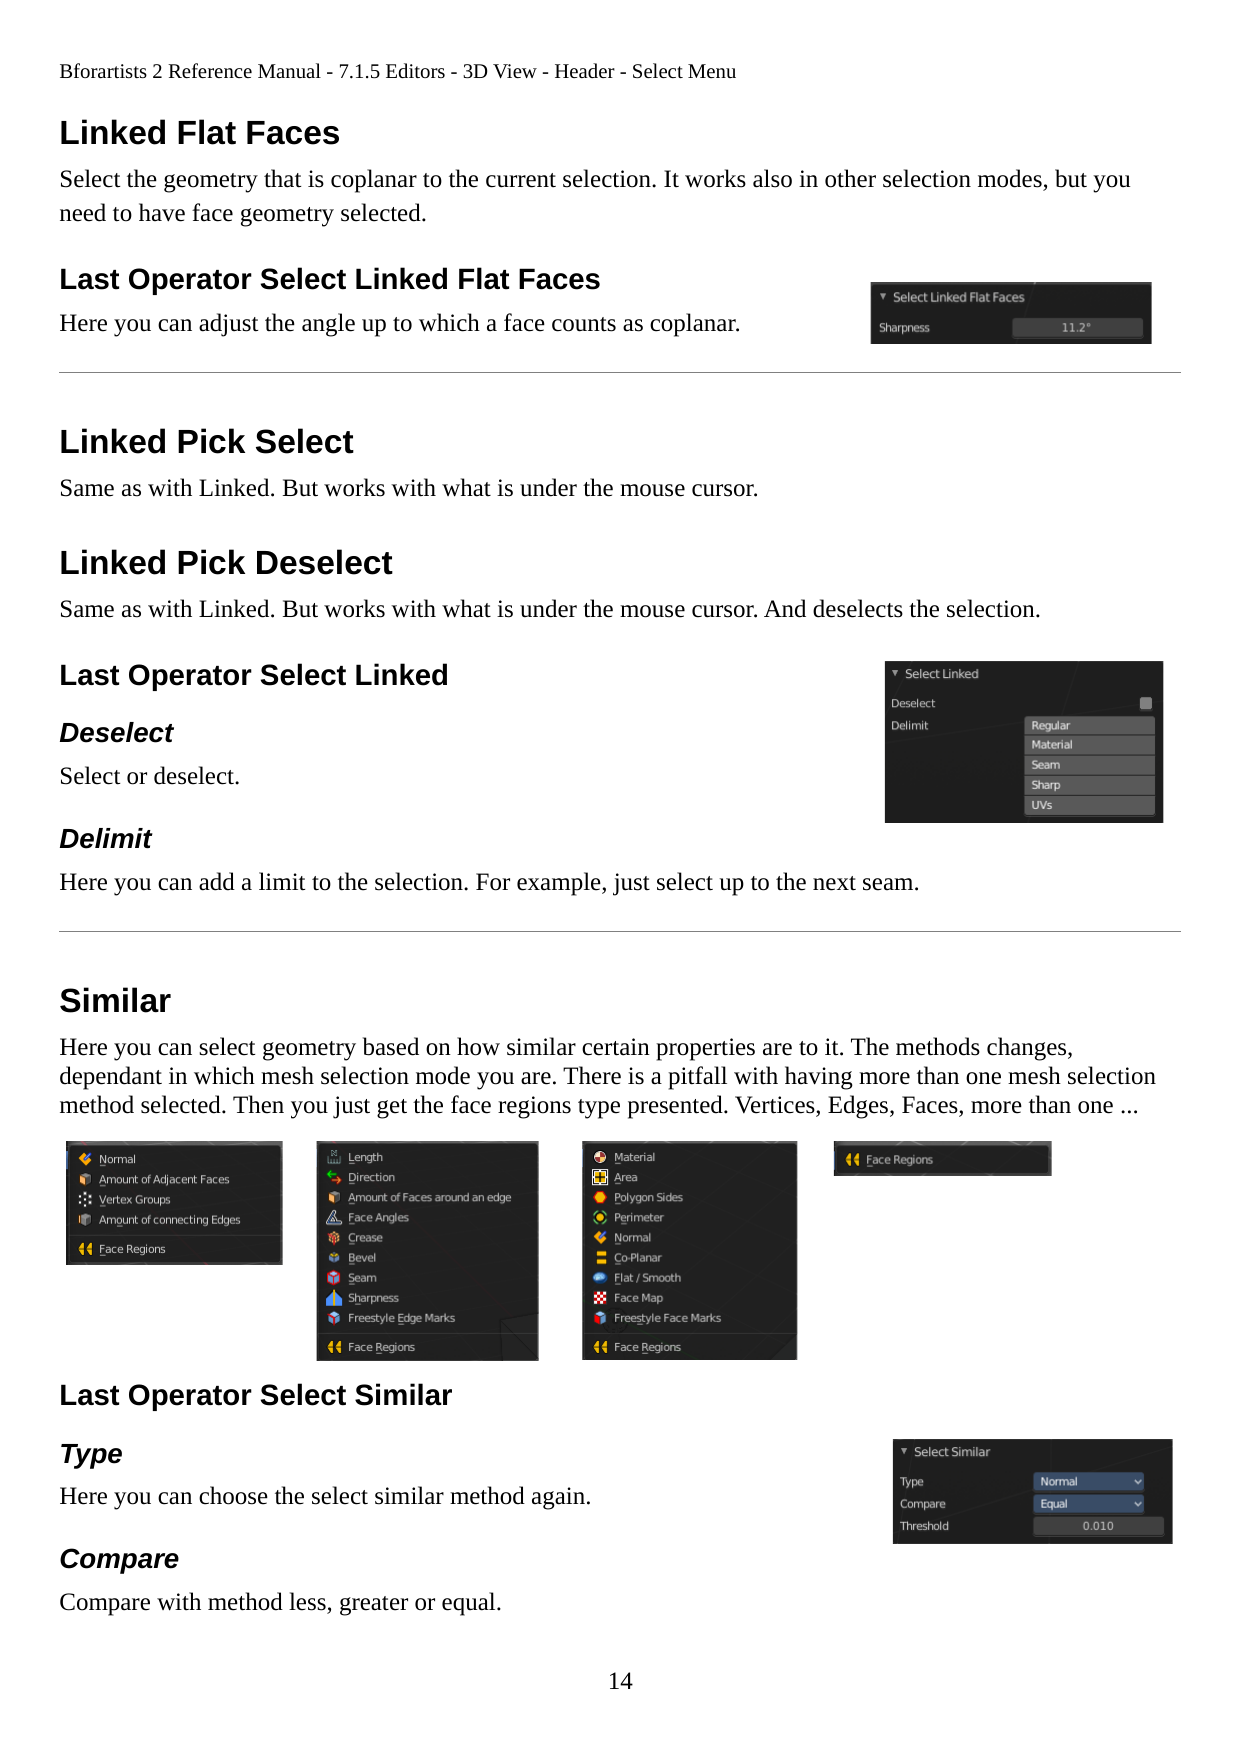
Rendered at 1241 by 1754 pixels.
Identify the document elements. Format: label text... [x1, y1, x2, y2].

subtitle Delimit [59, 823, 1181, 854]
text Same as with Linked. But works with what is under the mouse cursor. [59, 473, 1181, 502]
text Here you can adjust the angle up to which a face counts as coplanar. [59, 308, 870, 337]
picture [316, 1141, 539, 1361]
picture [582, 1141, 798, 1360]
text Here you can choose the select similar method again. [59, 1481, 892, 1510]
subtitle Similar [59, 981, 1181, 1020]
subtitle Deselect [59, 717, 884, 749]
text Select the geometry that is coplanar to the current selection. It works also in other selection modes, but you need to have face geometry selected. [59, 164, 1181, 227]
subtitle Compare [59, 1543, 1181, 1575]
picture [833, 1141, 1052, 1176]
picture [884, 661, 1164, 823]
subtitle Last Operator Select Linked [59, 658, 1181, 692]
picture [870, 282, 1152, 344]
subtitle Last Operator Select Linked Flat Faces [59, 262, 1181, 296]
text Compare with method less, greater or equal. [59, 1587, 1181, 1616]
text Here you can add a limit to the selection. For example, just select up to the next seam. [59, 867, 1181, 896]
text Select or deselect. [59, 761, 884, 790]
text Here you can select geometry based on how similar certain properties are to it. The methods changes, dependant in which mesh selection mode you are. There is a pitfall with having more than one mesh selection method selected. Then you just get the face regions type presented. Vertices, Edges, Faces, more than one ... [59, 1032, 1181, 1118]
subtitle Type [59, 1437, 1181, 1469]
subtitle Linked Pick Select [59, 422, 1181, 461]
picture [66, 1141, 283, 1265]
subtitle [1164, 717, 1181, 749]
text Same as with Linked. But works with what is under the mouse cursor. And deselects the selection. [59, 594, 1181, 623]
subtitle Last Operator Select Similar [59, 1361, 1181, 1412]
picture [892, 1439, 1173, 1544]
subtitle Linked Flat Faces [59, 113, 1181, 151]
subtitle Linked Pick Deselect [59, 543, 1181, 582]
text [1164, 761, 1181, 790]
